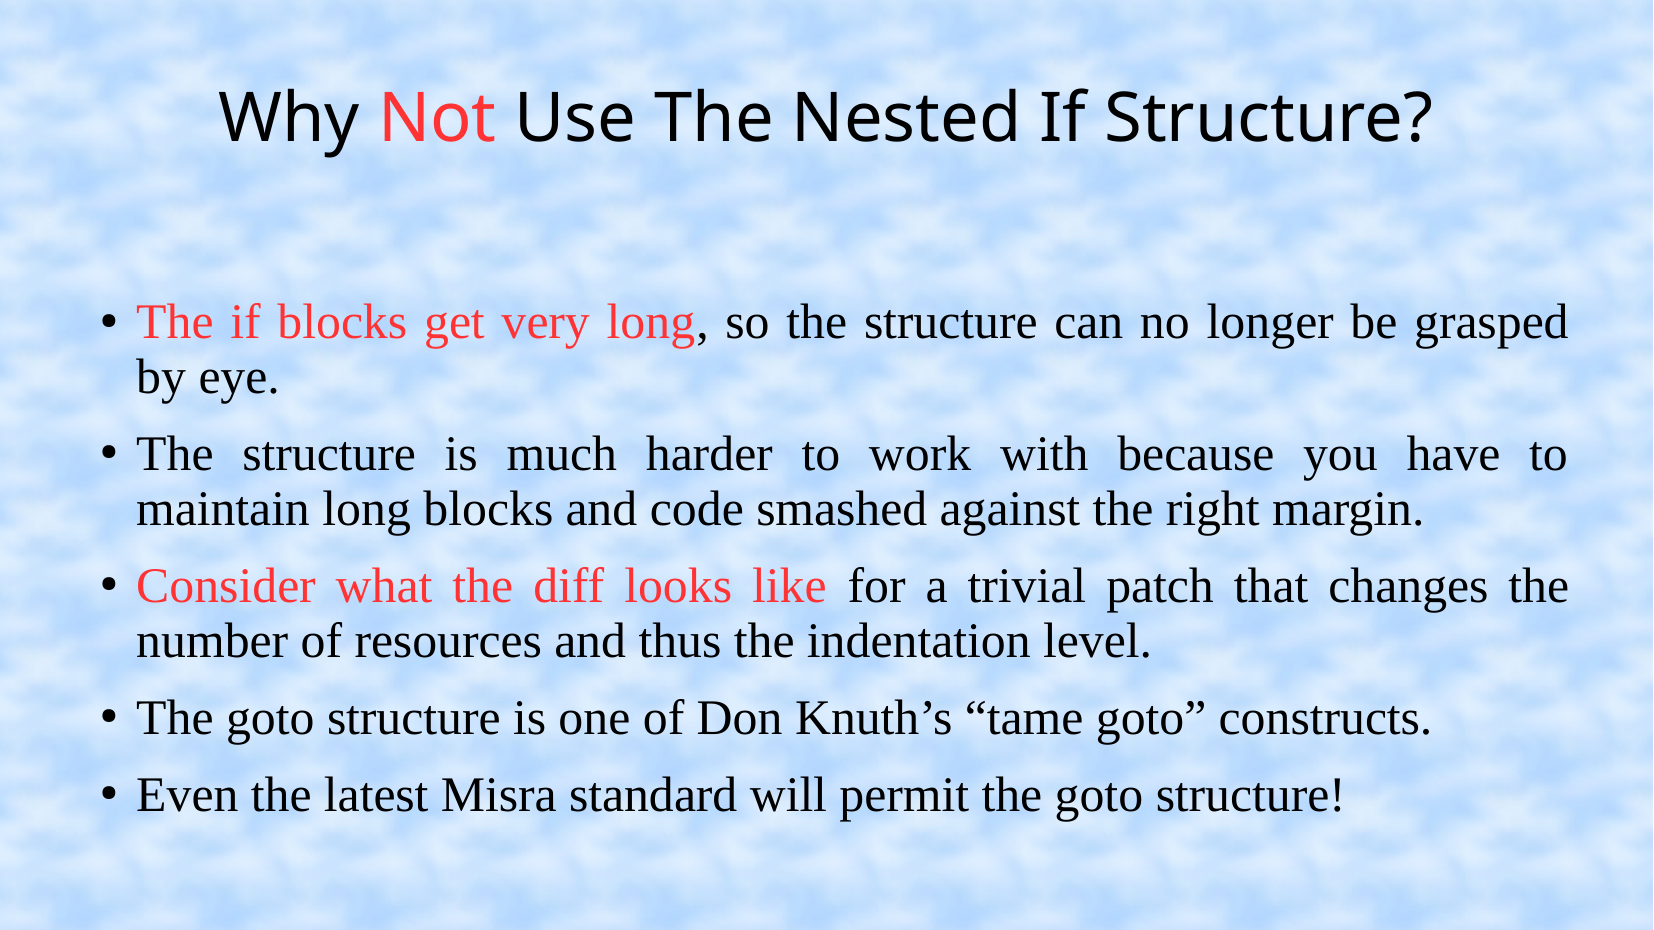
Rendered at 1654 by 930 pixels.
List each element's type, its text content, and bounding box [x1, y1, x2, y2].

picture [0, 0, 1654, 930]
list The if blocks get very long, so the structure can no longer be grasped by eye. The structure is much harder to work with because you have to maintain long blocks and code smashed against the right margin. Consider what the diff looks like for a trivial patch that changes the number of resources and thus the indentation level. The goto structure is one of Don Knuth’s “tame goto” constructs. Even the latest Misra standard will permit the goto structure! [82, 217, 1571, 841]
title Why Not Use The Nested If Structure? [82, 36, 1571, 193]
